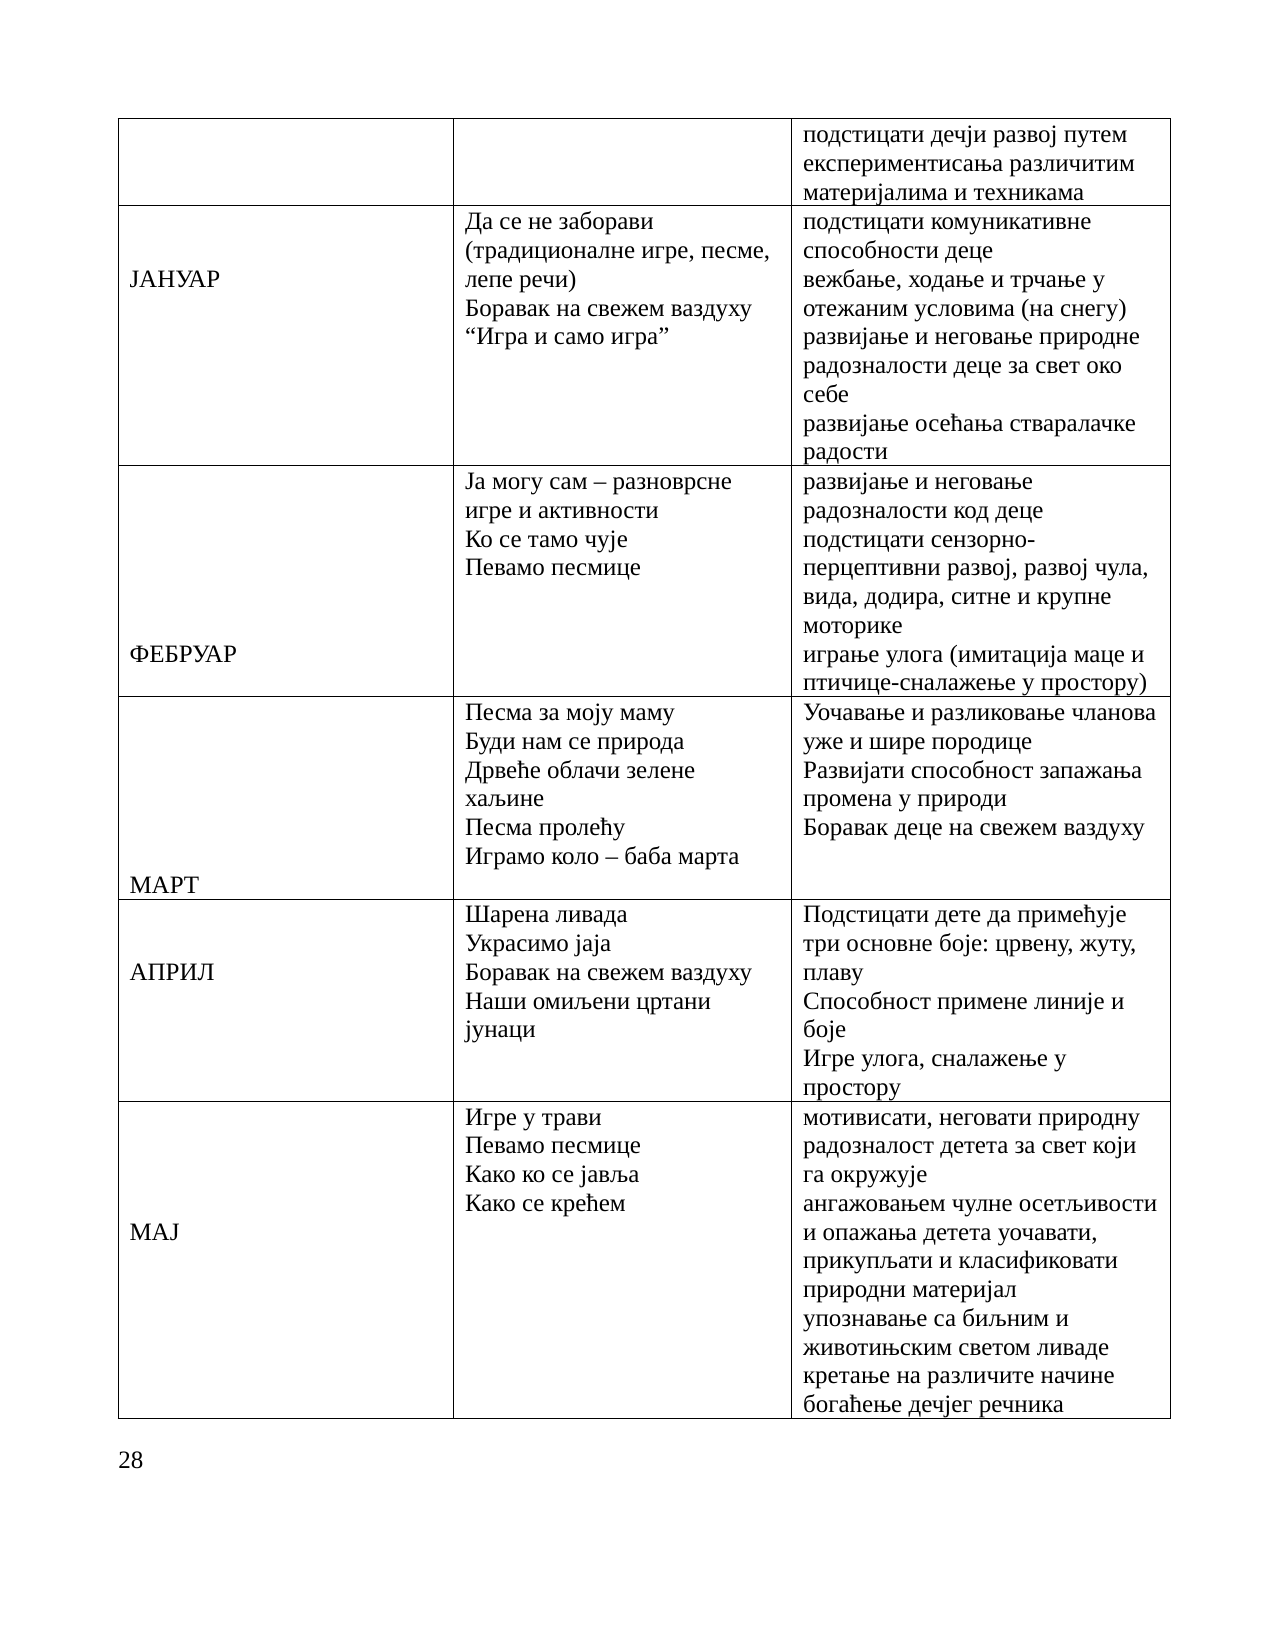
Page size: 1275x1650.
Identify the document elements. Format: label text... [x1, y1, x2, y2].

table_cell мотивисати, неговати природну радозналост детета за свет који га окружује ангажовањем чулне осетљивости и опажања детета уочавати, прикупљати и класификовати природни материјал упознавање са биљним и животињским светом ливаде кретање на различите начине богаћење дечјег речника [792, 1102, 1170, 1418]
table_cell подстицати дечји развој путем експериментисања различитим материјалима и техникама [792, 119, 1170, 205]
table_cell Да се не заборави (традиционалне игре, песме, лепе речи) Боравак на свежем ваздуху “Игра и само игра” [454, 206, 791, 465]
table_cell Ја могу сам – разноврсне игре и активности Ко се тамо чује Певамо песмице [454, 466, 791, 696]
table_cell ЈАНУАР [119, 206, 453, 465]
table_cell АПРИЛ [119, 900, 453, 1101]
table_cell Подстицати дете да примећује три основне боје: црвену, жуту, плаву Способност примене линије и боје Игре улога, сналажење у простору [792, 900, 1170, 1101]
table_cell Уочавање и разликовање чланова уже и шире породице Развијати способност запажања промена у природи Боравак деце на свежем ваздуху [792, 697, 1170, 898]
table_cell Шарена ливада Украсимо јаја Боравак на свежем ваздуху Наши омиљени цртани јунаци [454, 900, 791, 1101]
table_cell МАЈ [119, 1102, 453, 1418]
table_cell Песма за моју маму Буди нам се природа Дрвеће облачи зелене хаљине Песма пролећу Играмо коло – баба марта [454, 697, 791, 898]
table_cell МАРТ [119, 697, 453, 898]
table_cell подстицати комуникативне способности деце вежбање, ходање и трчање у отежаним условима (на снегу) развијање и неговање природне радозналости деце за свет око себе развијање осећања стваралачке радости [792, 206, 1170, 465]
table_cell Игре у трави Певамо песмице Како ко се јавља Како се крећем [454, 1102, 791, 1418]
table_cell ФЕБРУАР [119, 466, 453, 696]
table_cell [454, 119, 791, 205]
table_cell развијање и неговање радозналости код деце подстицати сензорно-перцептивни развој, развој чула, вида, додира, ситне и крупне моторике играње улога (имитација маце и птичице-сналажење у простору) [792, 466, 1170, 696]
table_cell [119, 119, 453, 205]
